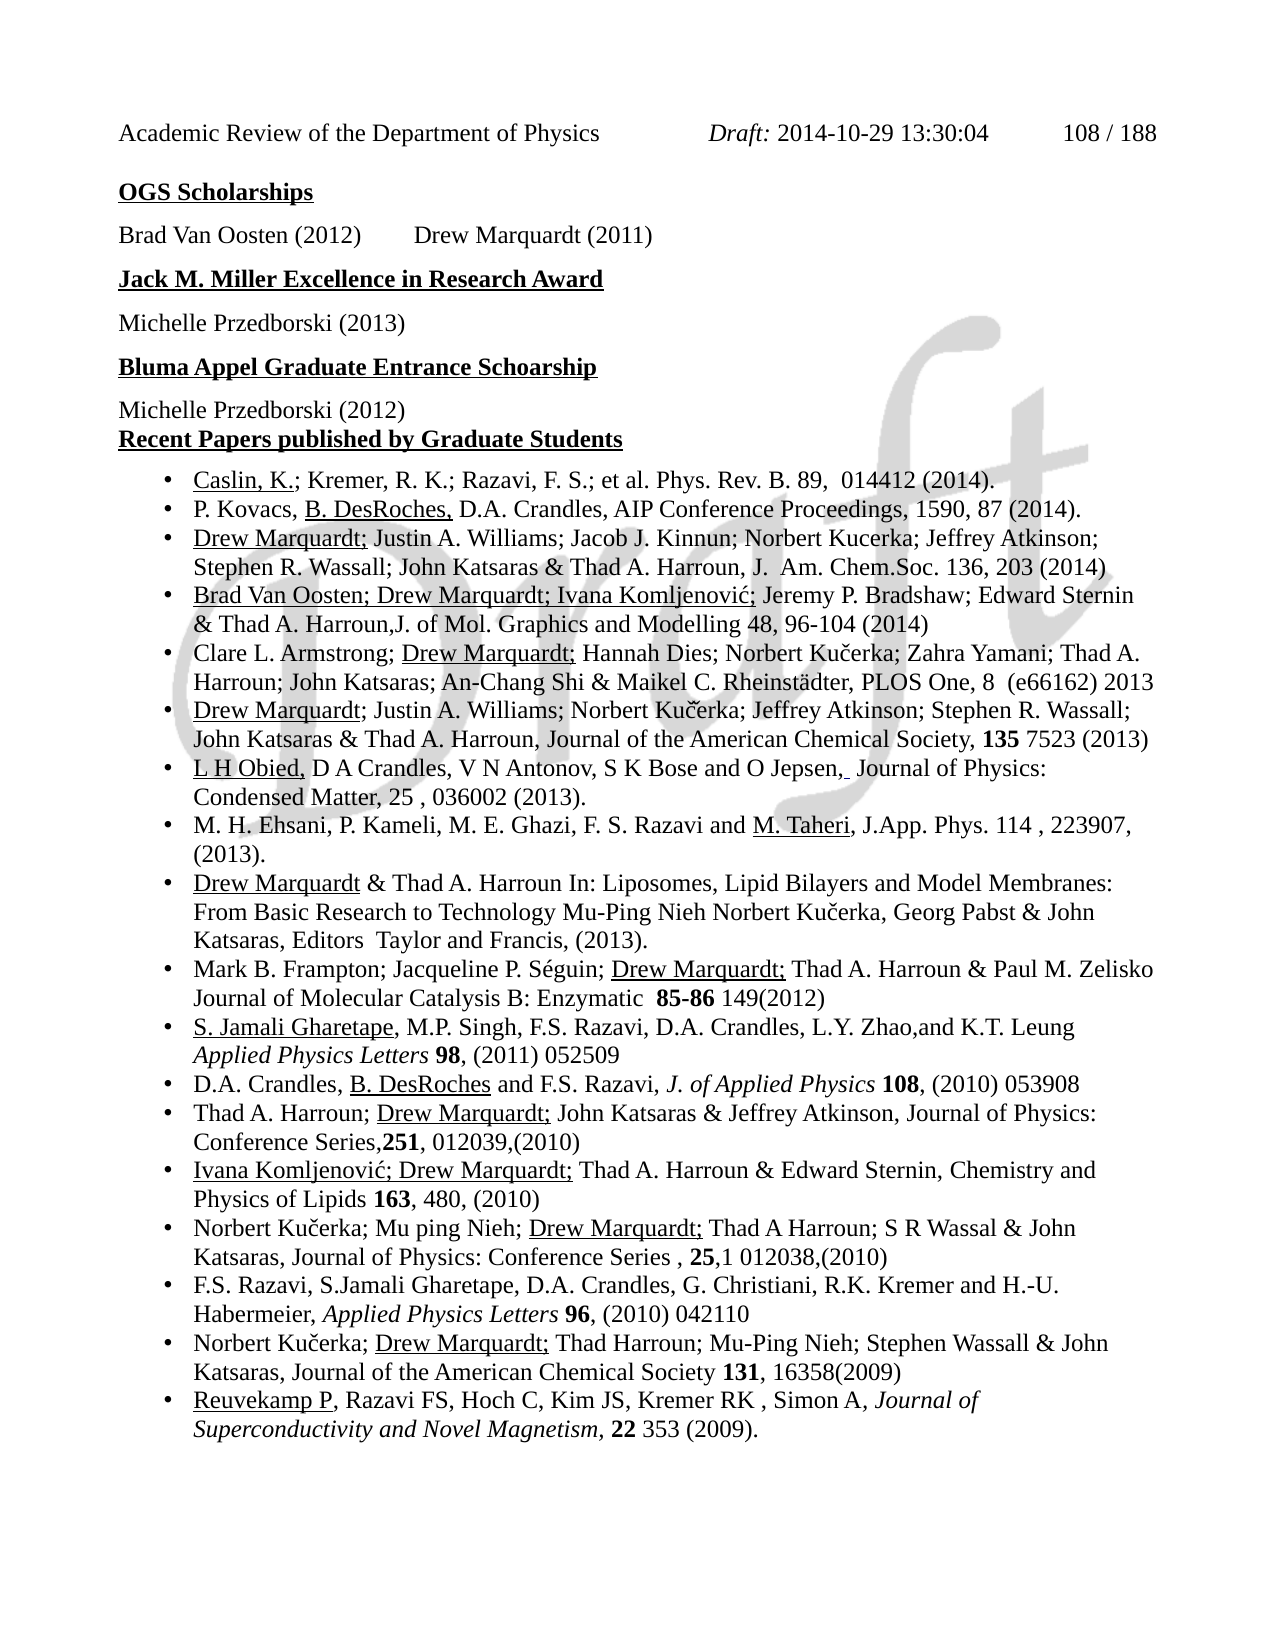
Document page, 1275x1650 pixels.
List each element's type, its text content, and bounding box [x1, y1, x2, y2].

list Clare L. Armstrong; Drew Marquardt; Hannah Dies; Norbert Kučerka; Zahra Yamani; Thad A. Harroun; John Katsaras; An-Chang Shi & Maikel C. Rheinstädter, PLOS One, 8 (e66162) 2013 [164, 638, 1157, 696]
picture [118, 293, 1157, 308]
list Brad Van Oosten; Drew Marquardt; Ivana Komljenović; Jeremy P. Bradshaw; Edward Sternin & Thad A. Harroun,J. of Mol. Graphics and Modelling 48, 96-104 (2014) [164, 581, 1157, 638]
list Ivana Komljenović; Drew Marquardt; Thad A. Harroun & Edward Sternin, Chemistry and Physics of Lipids 163, 480, (2010) [164, 1156, 1157, 1213]
list M. H. Ehsani, P. Kameli, M. E. Ghazi, F. S. Razavi and M. Taheri, J.App. Phys. 114 , 223907, (2013). [164, 811, 1157, 868]
picture [118, 249, 1157, 264]
list L H Obied, D A Crandles, V N Antonov, S K Bose and O Jepsen, Journal of Physics: Condensed Matter, 25 , 036002 (2013). [164, 753, 1157, 811]
list Mark B. Frampton; Jacqueline P. Séguin; Drew Marquardt; Thad A. Harroun & Paul M. Zelisko Journal of Molecular Catalysis B: Enzymatic 85-86 149(2012) [164, 954, 1157, 1012]
list P. Kovacs, B. DesRoches, D.A. Crandles, AIP Conference Proceedings, 1590, 87 (2014). [164, 494, 1157, 523]
text Brad Van Oosten (2012) Drew Marquardt (2011) [118, 221, 1157, 249]
picture [118, 118, 1157, 177]
text Bluma Appel Graduate Entrance Schoarship [118, 352, 1157, 381]
picture [118, 337, 1157, 352]
list Norbert Kučerka; Drew Marquardt; Thad Harroun; Mu-Ping Nieh; Stephen Wassall & John Katsaras, Journal of the American Chemical Society 131, 16358(2009) [164, 1328, 1157, 1386]
list Caslin, K.; Kremer, R. K.; Razavi, F. S.; et al. Phys. Rev. B. 89, 014412 (2014). [164, 466, 1157, 494]
list Drew Marquardt; Justin A. Williams; Norbert Kuč̌erka; Jeffrey Atkinson; Stephen R. Wassall; John Katsaras & Thad A. Harroun, Journal of the American Chemical Society, 135 7523 (2013) [164, 696, 1157, 753]
picture [118, 206, 1157, 221]
text OGS Scholarships [118, 177, 1157, 206]
text Recent Papers published by Graduate Students [118, 424, 1157, 453]
text Michelle Przedborski (2012) [118, 396, 1157, 424]
list F.S. Razavi, S.Jamali Gharetape, D.A. Crandles, G. Christiani, R.K. Kremer and H.-U. Habermeier, Applied Physics Letters 96, (2010) 042110 [164, 1271, 1157, 1328]
list Thad A. Harroun; Drew Marquardt; John Katsaras & Jeffrey Atkinson, Journal of Physics: Conference Series,251, 012039,(2010) [164, 1098, 1157, 1156]
text Michelle Przedborski (2013) [118, 308, 1157, 337]
list Drew Marquardt & Thad A. Harroun In: Liposomes, Lipid Bilayers and Model Membranes: From Basic Research to Technology Mu-Ping Nieh Norbert Kučerka, Georg Pabst & John Katsaras, Editors Taylor and Francis, (2013). [164, 868, 1157, 954]
list Drew Marquardt; Justin A. Williams; Jacob J. Kinnun; Norbert Kucerka; Jeffrey Atkinson; Stephen R. Wassall; John Katsaras & Thad A. Harroun, J. Am. Chem.Soc. 136, 203 (2014) [164, 523, 1157, 581]
list S. Jamali Gharetape, M.P. Singh, F.S. Razavi, D.A. Crandles, L.Y. Zhao,and K.T. Leung Applied Physics Letters 98, (2011) 052509 [164, 1012, 1157, 1069]
picture [118, 453, 1157, 1532]
list Reuvekamp P, Razavi FS, Hoch C, Kim JS, Kremer RK , Simon A, Journal of Superconductivity and Novel Magnetism, 22 353 (2009). [164, 1386, 1157, 1443]
text Jack M. Miller Excellence in Research Award [118, 264, 1157, 293]
list Norbert Kučerka; Mu ping Nieh; Drew Marquardt; Thad A Harroun; S R Wassal & John Katsaras, Journal of Physics: Conference Series , 25,1 012038,(2010) [164, 1213, 1157, 1271]
picture [118, 381, 1157, 396]
list D.A. Crandles, B. DesRoches and F.S. Razavi, J. of Applied Physics 108, (2010) 053908 [164, 1069, 1157, 1098]
